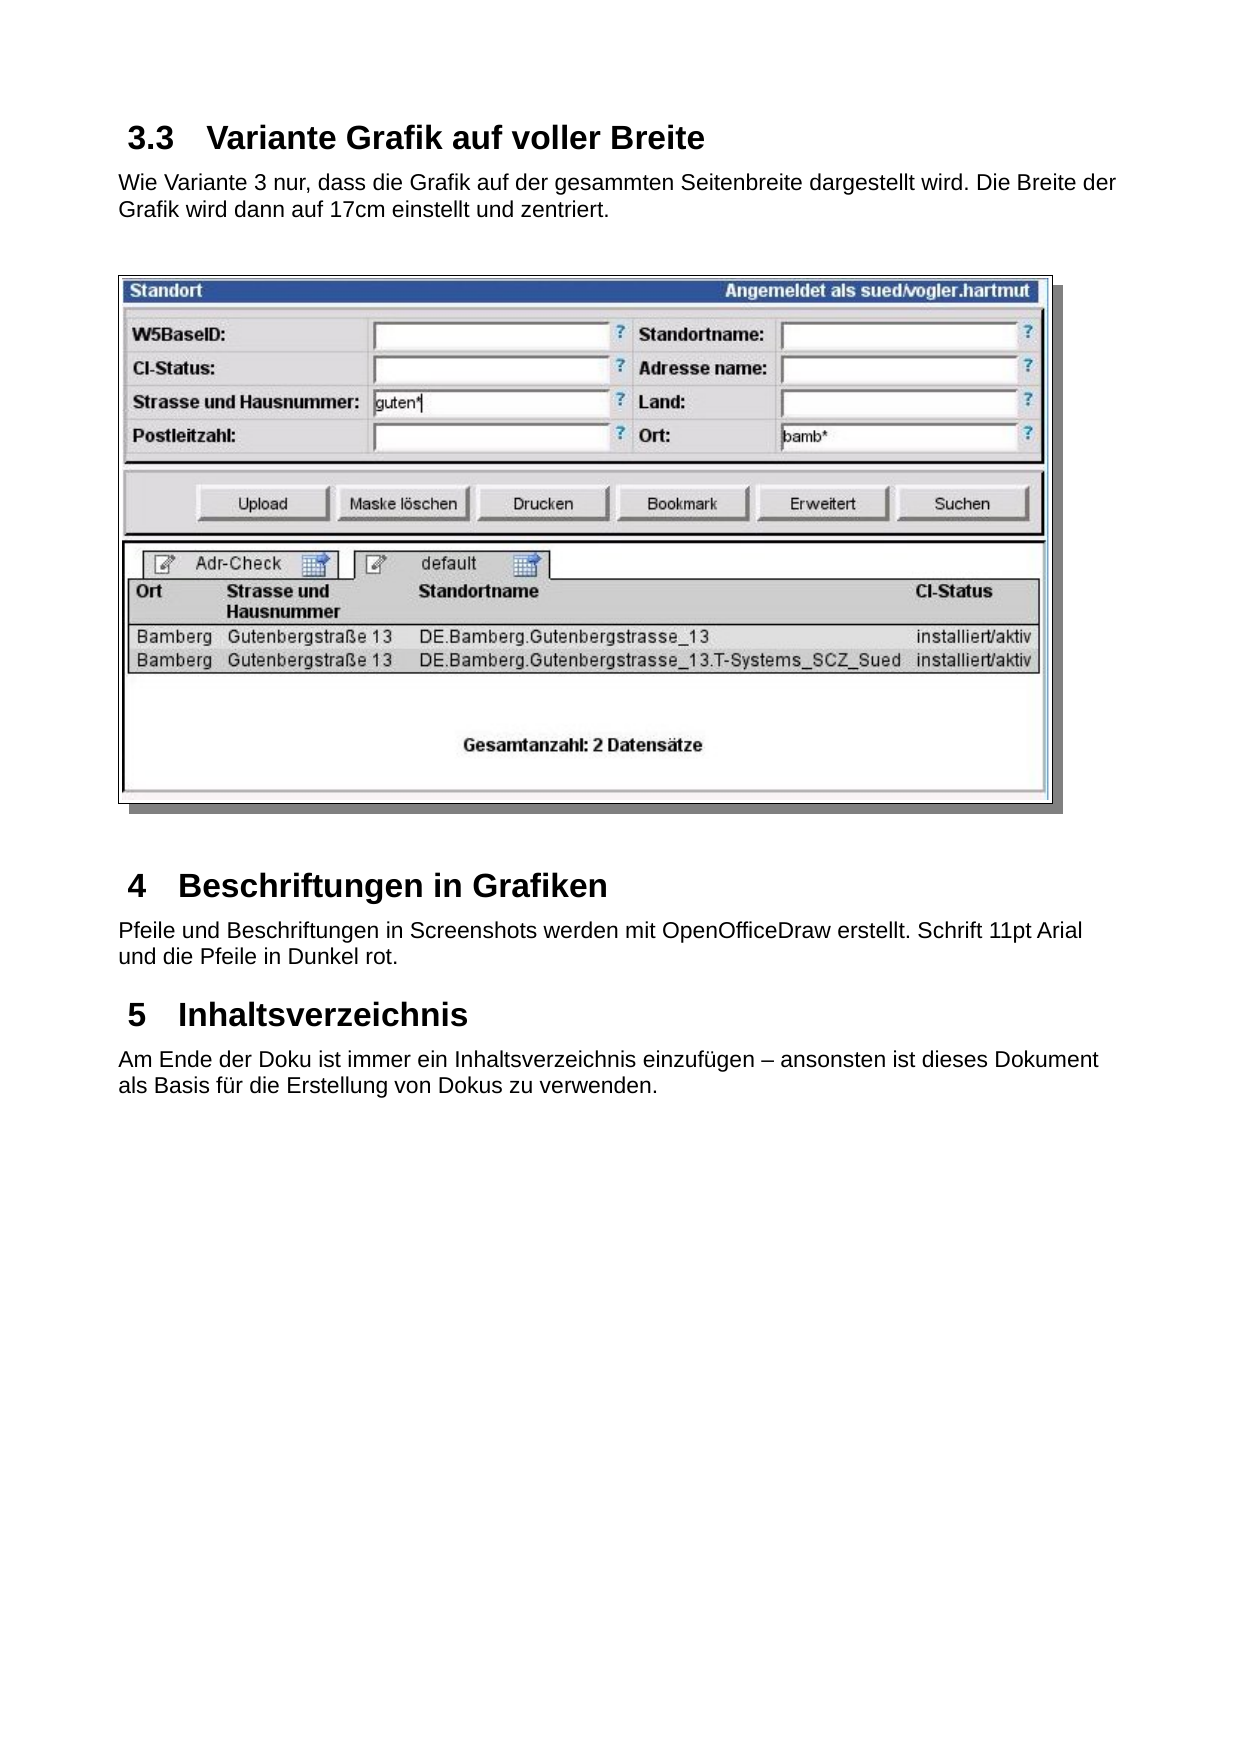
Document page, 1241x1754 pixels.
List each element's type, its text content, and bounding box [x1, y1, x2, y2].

text Am Ende der Doku ist immer ein Inhaltsverzeichnis einzufügen – ansonsten ist dieses Dokument als Basis für die Erstellung von Dokus zu verwenden. [118, 1046, 1122, 1098]
picture [122, 278, 1049, 800]
subtitle Inhaltsverzeichnis [118, 995, 1122, 1033]
text Pfeile und Beschriftungen in Screenshots werden mit OpenOfficeDraw erstellt. Schrift 11pt Arial und die Pfeile in Dunkel rot. [118, 917, 1122, 970]
text Wie Variante 3 nur, dass die Grafik auf der gesammten Seitenbreite dargestellt wird. Die Breite der Grafik wird dann auf 17cm einstellt und zentriert. [118, 169, 1122, 222]
subtitle Beschriftungen in Grafiken [118, 866, 1122, 904]
subtitle Variante Grafik auf voller Breite [118, 118, 1122, 157]
